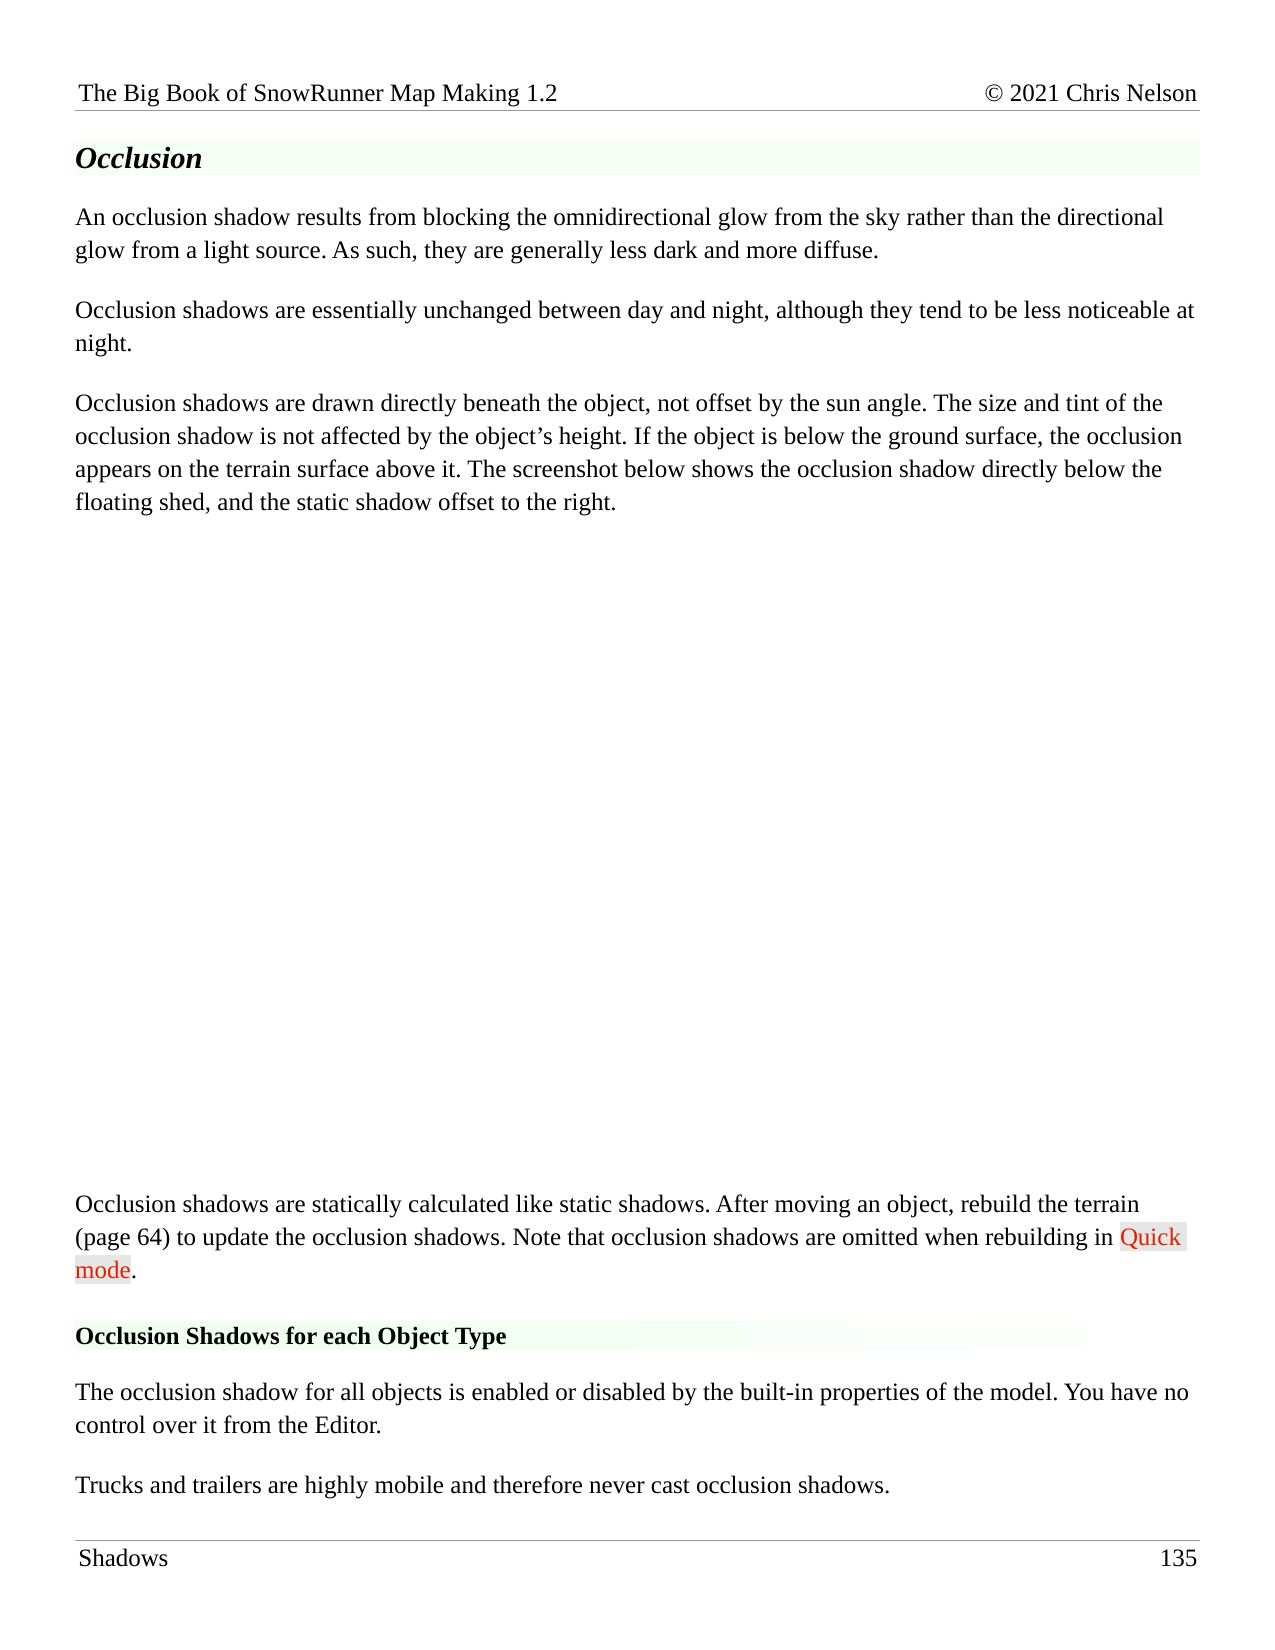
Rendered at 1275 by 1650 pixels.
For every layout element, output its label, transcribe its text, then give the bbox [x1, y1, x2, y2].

text The occlusion shadow for all objects is enabled or disabled by the built-in properties of the model. You have no control over it from the Editor. [75, 1377, 1200, 1439]
text Occlusion shadows are statically calculated like static shadows. After moving an object, rebuild the terrain (page 64) to update the occlusion shadows. Note that occlusion shadows are omitted when rebuilding in Quick mode. [75, 1189, 1200, 1284]
subtitle Occlusion Shadows for each Object Type [75, 1321, 1200, 1350]
text Occlusion shadows are essentially unchanged between day and night, although they tend to be less noticeable at night. [75, 295, 1200, 357]
subtitle Occlusion [75, 140, 1200, 175]
text Occlusion shadows are drawn directly beneath the object, not offset by the sun angle. The size and tint of the occlusion shadow is not affected by the object’s height. If the object is below the ground surface, the occlusion appears on the terrain surface above it. The screenshot below shows the occlusion shadow directly below the floating shed, and the static shadow offset to the right. [75, 388, 1200, 516]
text An occlusion shadow results from blocking the omnidirectional glow from the sky rather than the directional glow from a light source. As such, they are generally less dark and more diffuse. [75, 202, 1200, 264]
text Trucks and trailers are highly mobile and therefore never cast occlusion shadows. [75, 1470, 1200, 1499]
